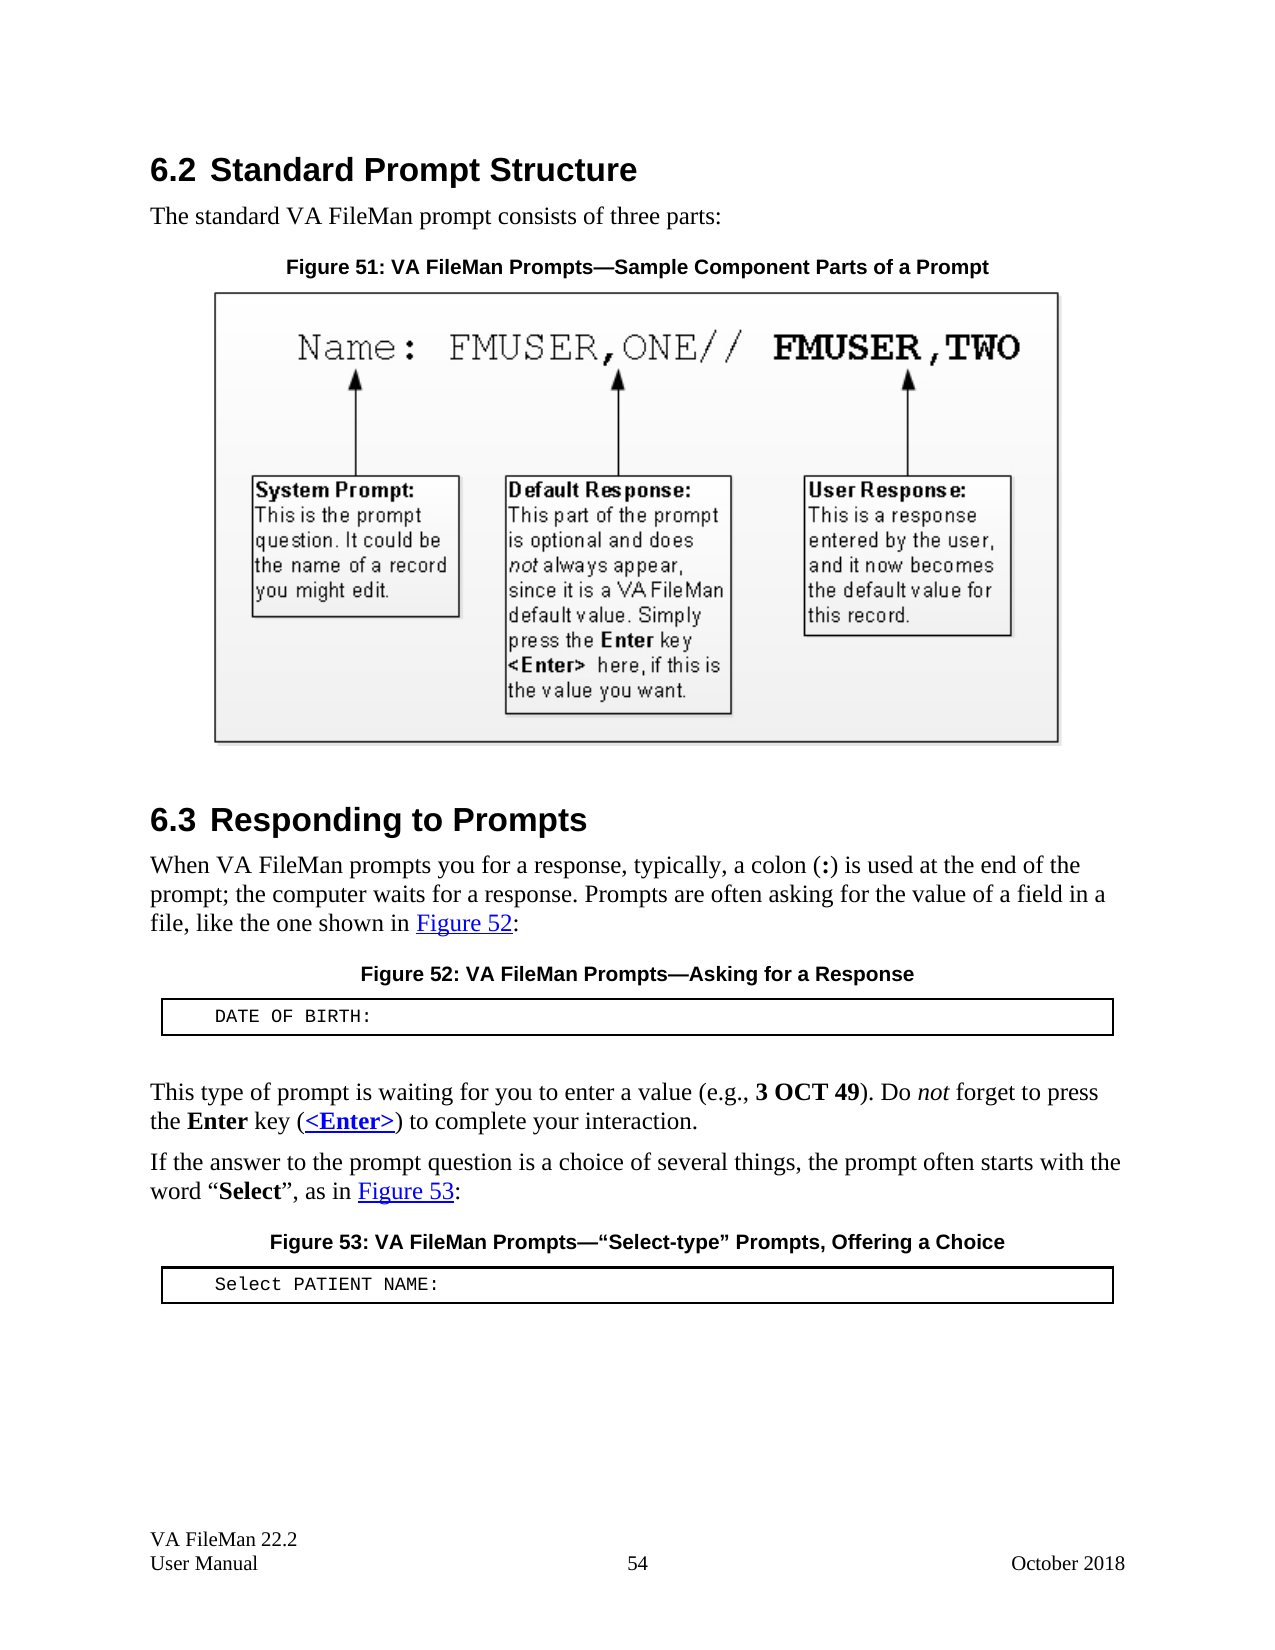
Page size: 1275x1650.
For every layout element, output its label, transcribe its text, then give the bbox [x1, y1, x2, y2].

text Figure 51: VA FileMan Prompts—Sample Component Parts of a Prompt [150, 255, 1125, 279]
text If the answer to the prompt question is a choice of several things, the prompt often starts with the word “Select”, as in Figure 53: [150, 1147, 1125, 1205]
text Select PATIENT NAME: [163, 1269, 1112, 1302]
text When VA FileMan prompts you for a response, typically, a colon (:) is used at the end of the prompt; the computer waits for a response. Prompts are often asking for the value of a field in a file, like the one shown in Figure 52: [150, 851, 1125, 937]
subtitle Standard Prompt Structure [150, 150, 1125, 188]
text DATE OF BIRTH: [163, 1000, 1112, 1034]
text Figure 52: VA FileMan Prompts—Asking for a Response [150, 962, 1125, 986]
text Figure 53: VA FileMan Prompts—“Select-type” Prompts, Offering a Choice [150, 1230, 1125, 1254]
picture [213, 291, 1062, 746]
text The standard VA FileMan prompt consists of three parts: [150, 201, 1125, 230]
subtitle Responding to Prompts [150, 799, 1125, 838]
text This type of prompt is waiting for you to enter a value (e.g., 3 OCT 49). Do not forget to press the Enter key (<Enter>) to complete your interaction. [150, 1077, 1125, 1135]
